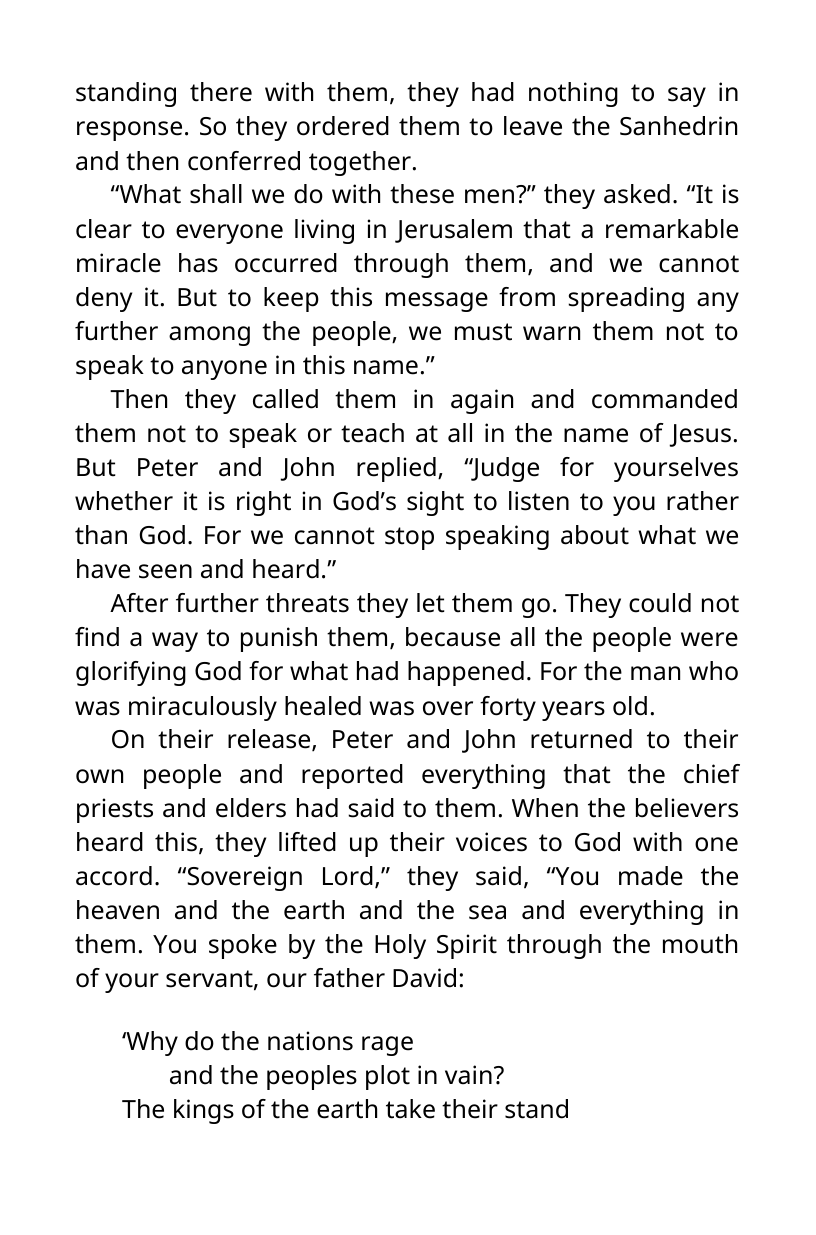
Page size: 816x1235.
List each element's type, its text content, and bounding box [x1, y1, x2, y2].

text Then they called them in again and commanded them not to speak or teach at all in the name of Jesus. But Peter and John replied, “Judge for yourselves whether it is right in God’s sight to listen to you rather than God. For we cannot stop speaking about what we have seen and heard.” [75, 382, 740, 586]
text After further threats they let them go. They could not find a way to punish them, because all the people were glorifying God for what had happened. For the man who was miraculously healed was over forty years old. [75, 586, 740, 722]
text and the peoples plot in vain? [169, 1058, 740, 1092]
text The kings of the earth take their stand [122, 1092, 740, 1126]
text ‘Why do the nations rage [122, 1024, 693, 1058]
text “What shall we do with these men?” they asked. “It is clear to everyone living in Jerusalem that a remarkable miracle has occurred through them, and we cannot deny it. But to keep this message from spreading any further among the people, we must warn them not to speak to anyone in this name.” [75, 177, 740, 382]
text standing there with them, they had nothing to say in response. So they ordered them to leave the Sanhedrin and then conferred together. [75, 75, 740, 177]
text On their release, Peter and John returned to their own people and reported everything that the chief priests and elders had said to them. When the believers heard this, they lifted up their voices to God with one accord. “Sovereign Lord,” they said, “You made the heaven and the earth and the sea and everything in them. You spoke by the Holy Spirit through the mouth of your servant, our father David: [75, 722, 740, 995]
